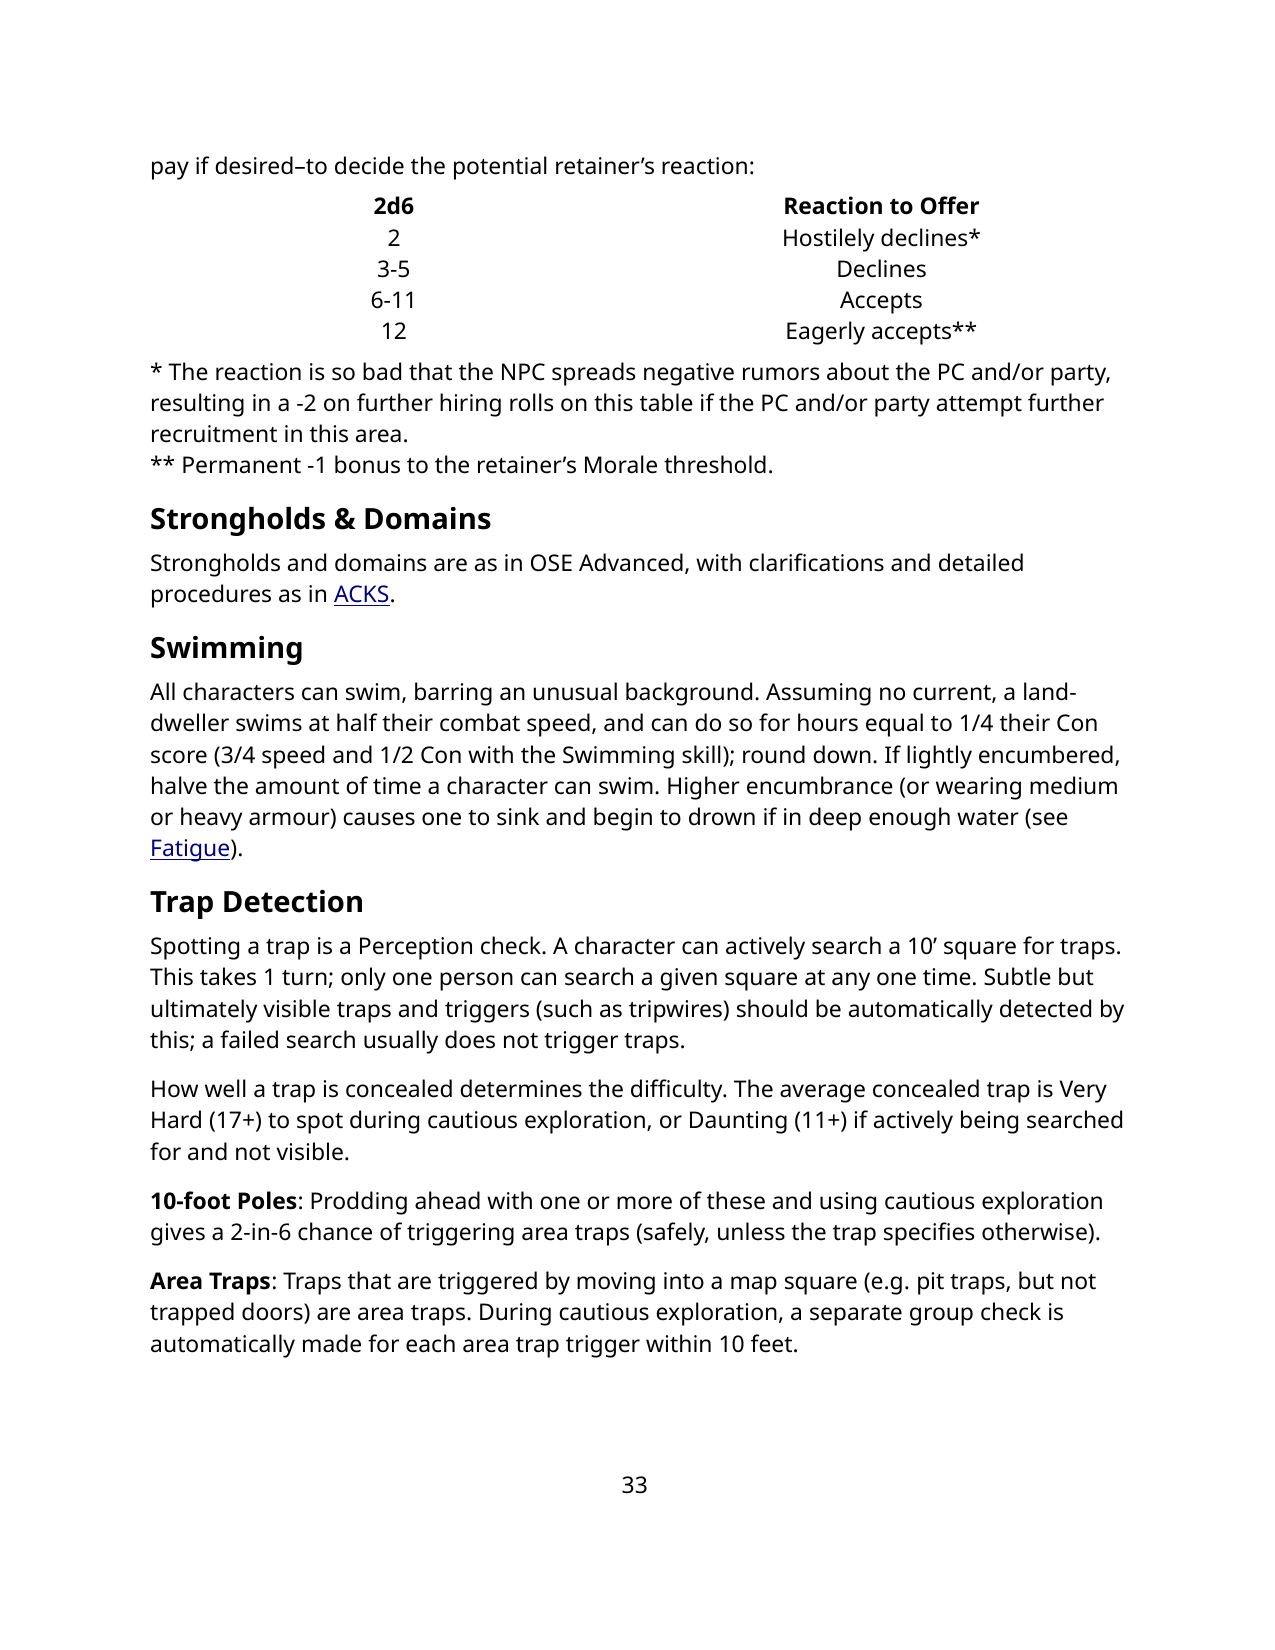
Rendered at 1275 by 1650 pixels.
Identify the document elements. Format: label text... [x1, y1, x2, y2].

text Spotting a trap is a Perception check. A character can actively search a 10’ square for traps. This takes 1 turn; only one person can search a given square at any one time. Subtle but ultimately visible traps and triggers (such as tripwires) should be automatically detected by this; a failed search usually does not trigger traps. [150, 930, 1125, 1055]
text Strongholds and domains are as in OSE Advanced, with clarifications and detailed procedures as in ACKS. [150, 547, 1125, 609]
table_cell Declines [638, 253, 1125, 284]
text How well a trap is concealed determines the difficulty. The average concealed trap is Very Hard (17+) to spot during cautious exploration, or Daunting (11+) if actively being searched for and not visible. [150, 1073, 1125, 1167]
table_cell Hostilely declines* [638, 221, 1125, 253]
text All characters can swim, barring an unusual background. Assuming no current, a land-dweller swims at half their combat speed, and can do so for hours equal to 1/4 their Con score (3/4 speed and 1/2 Con with the Swimming skill); round down. If lightly encumbered, halve the amount of time a character can swim. Higher encumbrance (or wearing medium or heavy armour) causes one to sink and begin to drown if in deep enough water (see Fatigue). [150, 676, 1125, 863]
table_cell 2 [150, 221, 637, 253]
table_cell Eagerly accepts** [638, 315, 1125, 346]
subtitle Swimming [150, 627, 1125, 667]
subtitle Strongholds & Domains [150, 498, 1125, 538]
subtitle Trap Detection [150, 881, 1125, 921]
text 10-foot Poles: Prodding ahead with one or more of these and using cautious exploration gives a 2-in-6 chance of triggering area traps (safely, unless the trap specifies otherwise). [150, 1185, 1125, 1247]
table_cell Accepts [638, 284, 1125, 315]
text Area Traps: Traps that are triggered by moving into a map square (e.g. pit traps, but not trapped doors) are area traps. During cautious exploration, a separate group check is automatically made for each area trap trigger within 10 feet. [150, 1265, 1125, 1359]
text pay if desired–to decide the potential retainer’s reaction: [150, 150, 1125, 181]
table_cell 3-5 [150, 253, 637, 284]
table_cell 6-11 [150, 284, 637, 315]
table_header Reaction to Offer [638, 190, 1125, 221]
table_cell 12 [150, 315, 637, 346]
table_header 2d6 [150, 190, 637, 221]
text * The reaction is so bad that the NPC spreads negative rumors about the PC and/or party, resulting in a -2 on further hiring rolls on this table if the PC and/or party attempt further recruitment in this area. ** Permanent -1 bonus to the retainer’s Morale threshold. [150, 355, 1125, 480]
